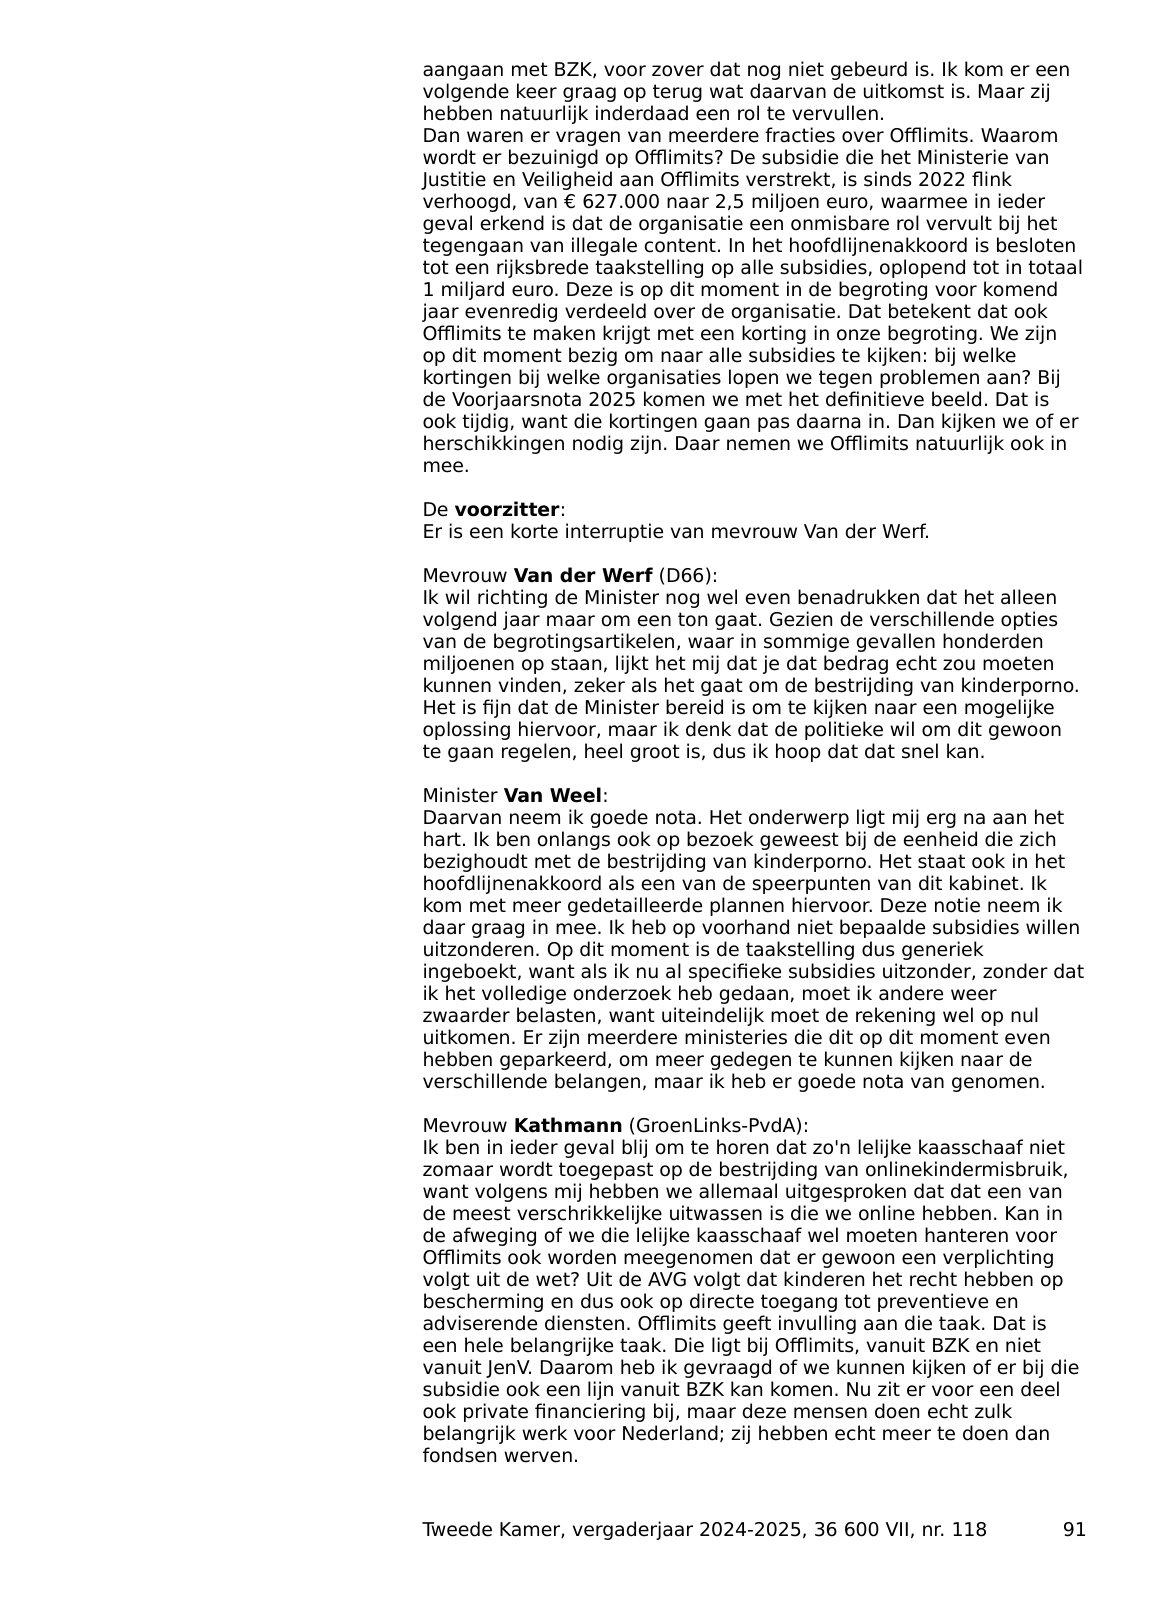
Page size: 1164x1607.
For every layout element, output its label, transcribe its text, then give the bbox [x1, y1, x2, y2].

text Er is een korte interruptie van mevrouw Van der Werf. [422, 521, 1087, 543]
text De voorzitter: [422, 499, 1087, 521]
text aangaan met BZK, voor zover dat nog niet gebeurd is. Ik kom er een volgende keer graag op terug wat daarvan de uitkomst is. Maar zij hebben natuurlijk inderdaad een rol te vervullen. [422, 59, 1087, 125]
text Minister Van Weel: [422, 785, 1087, 807]
text Daarvan neem ik goede nota. Het onderwerp ligt mij erg na aan het hart. Ik ben onlangs ook op bezoek geweest bij de eenheid die zich bezighoudt met de bestrijding van kinderporno. Het staat ook in het hoofdlijnenakkoord als een van de speerpunten van dit kabinet. Ik kom met meer gedetailleerde plannen hiervoor. Deze notie neem ik daar graag in mee. Ik heb op voorhand niet bepaalde subsidies willen uitzonderen. Op dit moment is de taakstelling dus generiek ingeboekt, want als ik nu al specifieke subsidies uitzonder, zonder dat ik het volledige onderzoek heb gedaan, moet ik andere weer zwaarder belasten, want uiteindelijk moet de rekening wel op nul uitkomen. Er zijn meerdere ministeries die dit op dit moment even hebben geparkeerd, om meer gedegen te kunnen kijken naar de verschillende belangen, maar ik heb er goede nota van genomen. [422, 807, 1087, 1093]
text Mevrouw Kathmann (GroenLinks-PvdA): [422, 1115, 1087, 1137]
text Mevrouw Van der Werf (D66): [422, 565, 1087, 587]
text Ik wil richting de Minister nog wel even benadrukken dat het alleen volgend jaar maar om een ton gaat. Gezien de verschillende opties van de begrotingsartikelen, waar in sommige gevallen honderden miljoenen op staan, lijkt het mij dat je dat bedrag echt zou moeten kunnen vinden, zeker als het gaat om de bestrijding van kinderporno. Het is fijn dat de Minister bereid is om te kijken naar een mogelijke oplossing hiervoor, maar ik denk dat de politieke wil om dit gewoon te gaan regelen, heel groot is, dus ik hoop dat dat snel kan. [422, 587, 1087, 763]
text Dan waren er vragen van meerdere fracties over Offlimits. Waarom wordt er bezuinigd op Offlimits? De subsidie die het Ministerie van Justitie en Veiligheid aan Offlimits verstrekt, is sinds 2022 flink verhoogd, van € 627.000 naar 2,5 miljoen euro, waarmee in ieder geval erkend is dat de organisatie een onmisbare rol vervult bij het tegengaan van illegale content. In het hoofdlijnenakkoord is besloten tot een rijksbrede taakstelling op alle subsidies, oplopend tot in totaal 1 miljard euro. Deze is op dit moment in de begroting voor komend jaar evenredig verdeeld over de organisatie. Dat betekent dat ook Offlimits te maken krijgt met een korting in onze begroting. We zijn op dit moment bezig om naar alle subsidies te kijken: bij welke kortingen bij welke organisaties lopen we tegen problemen aan? Bij de Voorjaarsnota 2025 komen we met het definitieve beeld. Dat is ook tijdig, want die kortingen gaan pas daarna in. Dan kijken we of er herschikkingen nodig zijn. Daar nemen we Offlimits natuurlijk ook in mee. [422, 125, 1087, 477]
text Ik ben in ieder geval blij om te horen dat zo'n lelijke kaasschaaf niet zomaar wordt toegepast op de bestrijding van onlinekindermisbruik, want volgens mij hebben we allemaal uitgesproken dat dat een van de meest verschrikkelijke uitwassen is die we online hebben. Kan in de afweging of we die lelijke kaasschaaf wel moeten hanteren voor Offlimits ook worden meegenomen dat er gewoon een verplichting volgt uit de wet? Uit de AVG volgt dat kinderen het recht hebben op bescherming en dus ook op directe toegang tot preventieve en adviserende diensten. Offlimits geeft invulling aan die taak. Dat is een hele belangrijke taak. Die ligt bij Offlimits, vanuit BZK en niet vanuit JenV. Daarom heb ik gevraagd of we kunnen kijken of er bij die subsidie ook een lijn vanuit BZK kan komen. Nu zit er voor een deel ook private financiering bij, maar deze mensen doen echt zulk belangrijk werk voor Nederland; zij hebben echt meer te doen dan fondsen werven. [422, 1137, 1087, 1467]
